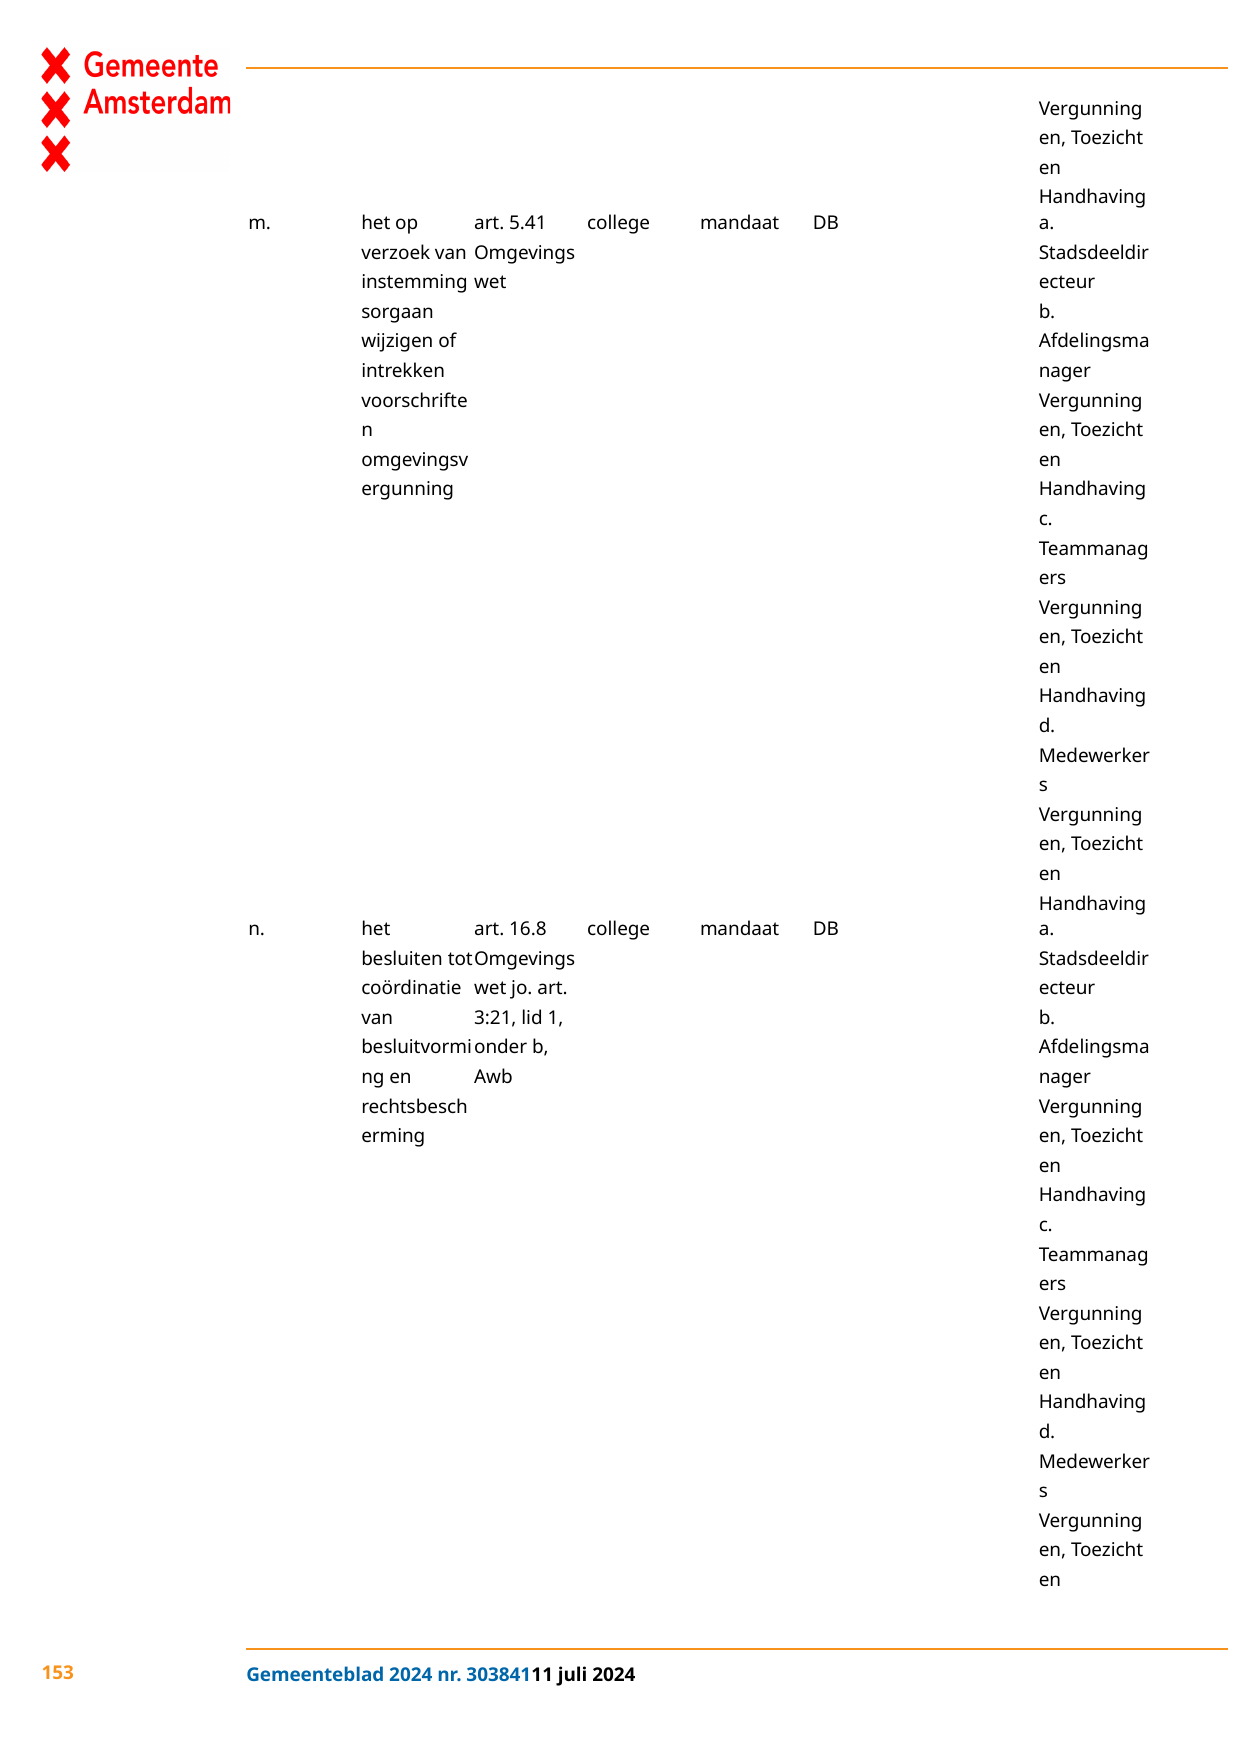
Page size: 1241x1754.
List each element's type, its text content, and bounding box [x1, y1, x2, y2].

table_cell [248, 95, 361, 209]
table_cell m. [248, 209, 361, 915]
table_cell [813, 95, 926, 209]
table_cell DB [813, 209, 926, 915]
table_cell art. 5.41 Omgevingswet [474, 209, 587, 915]
table_cell mandaat [700, 915, 813, 1592]
picture [41, 47, 231, 172]
table_cell DB [813, 915, 926, 1592]
table_cell [700, 95, 813, 209]
table_cell Vergunningen, Toezicht en Handhaving [1039, 95, 1152, 209]
table_cell art. 16.8 Omgevingswet jo. art. 3:21, lid 1, onder b, Awb [474, 915, 587, 1592]
table_cell [587, 95, 700, 209]
table_cell a. Stadsdeeldirecteur b. Afdelingsmanager Vergunningen, Toezicht en Handhaving c. Teammanagers Vergunningen, Toezicht en Handhaving d. Medewerkers Vergunningen, Toezicht en [1039, 915, 1152, 1592]
table_cell college [587, 209, 700, 915]
table_cell college [587, 915, 700, 1592]
table_cell a. Stadsdeeldirecteur b. Afdelingsmanager Vergunningen, Toezicht en Handhaving c. Teammanagers Vergunningen, Toezicht en Handhaving d. Medewerkers Vergunningen, Toezicht en Handhaving [1039, 209, 1152, 915]
table_cell [926, 915, 1038, 1592]
table_cell het op verzoek van instemmingsorgaan wijzigen of intrekken voorschriften omgevingsvergunning [361, 209, 474, 915]
table_cell [926, 209, 1038, 915]
table_cell [926, 95, 1038, 209]
table_cell [474, 95, 587, 209]
table_cell n. [248, 915, 361, 1592]
table_cell [361, 95, 474, 209]
table_cell mandaat [700, 209, 813, 915]
table_cell het besluiten tot coördinatie van besluitvorming en rechtsbescherming [361, 915, 474, 1592]
